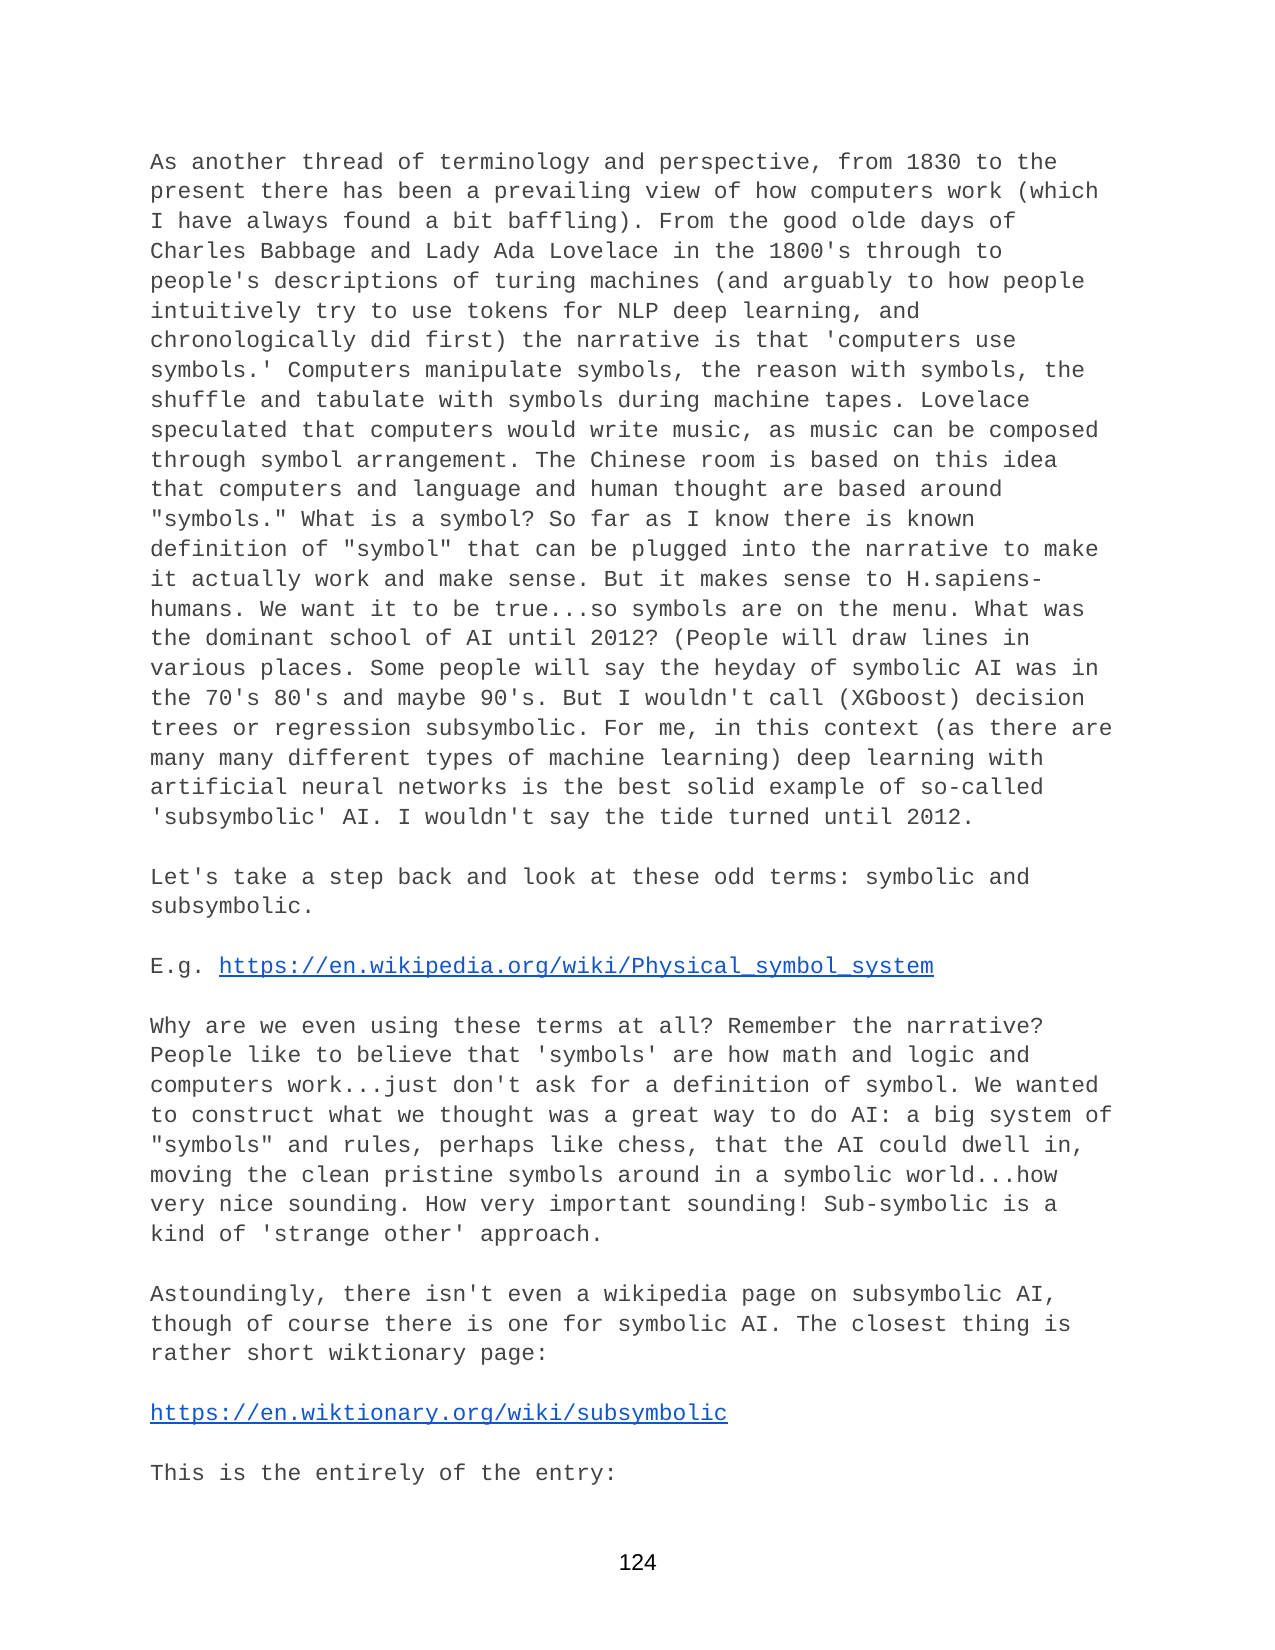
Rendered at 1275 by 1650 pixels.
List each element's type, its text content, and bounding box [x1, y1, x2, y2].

text https://en.wiktionary.org/wiki/subsymbolic [150, 1401, 1125, 1427]
text Let's take a step back and look at these odd terms: symbolic and subsymbolic. [150, 865, 1125, 921]
text As another thread of terminology and perspective, from 1830 to the present there has been a prevailing view of how computers work (which I have always found a bit baffling). From the good olde days of Charles Babbage and Lady Ada Lovelace in the 1800's through to people's descriptions of turing machines (and arguably to how people intuitively try to use tokens for NLP deep learning, and chronologically did first) the narrative is that 'computers use symbols.' Computers manipulate symbols, the reason with symbols, the shuffle and tabulate with symbols during machine tapes. Lovelace speculated that computers would write music, as music can be composed through symbol arrangement. The Chinese room is based on this idea that computers and language and human thought are based around "symbols." What is a symbol? So far as I know there is known definition of "symbol" that can be plugged into the narrative to make it actually work and make sense. But it makes sense to H.sapiens-humans. We want it to be true...so symbols are on the menu. What was the dominant school of AI until 2012? (People will draw lines in various places. Some people will say the heyday of symbolic AI was in the 70's 80's and maybe 90's. But I wouldn't call (XGboost) decision trees or regression subsymbolic. For me, in this context (as there are many many different types of machine learning) deep learning with artificial neural networks is the best solid example of so-called 'subsymbolic' AI. I wouldn't say the tide turned until 2012. [150, 150, 1125, 831]
text Why are we even using these terms at all? Remember the narrative? People like to believe that 'symbols' are how math and logic and computers work...just don't ask for a definition of symbol. We wanted to construct what we thought was a great way to do AI: a big system of "symbols" and rules, perhaps like chess, that the AI could dwell in, moving the clean pristine symbols around in a symbolic world...how very nice sounding. How very important sounding! Sub-symbolic is a kind of 'strange other' approach. [150, 1014, 1125, 1248]
text Astoundingly, there isn't even a wikipedia page on subsymbolic AI, though of course there is one for symbolic AI. The closest thing is rather short wiktionary page: [150, 1282, 1125, 1368]
text This is the entirely of the entry: [150, 1461, 1125, 1487]
text E.g. https://en.wikipedia.org/wiki/Physical_symbol_system [150, 954, 1125, 980]
